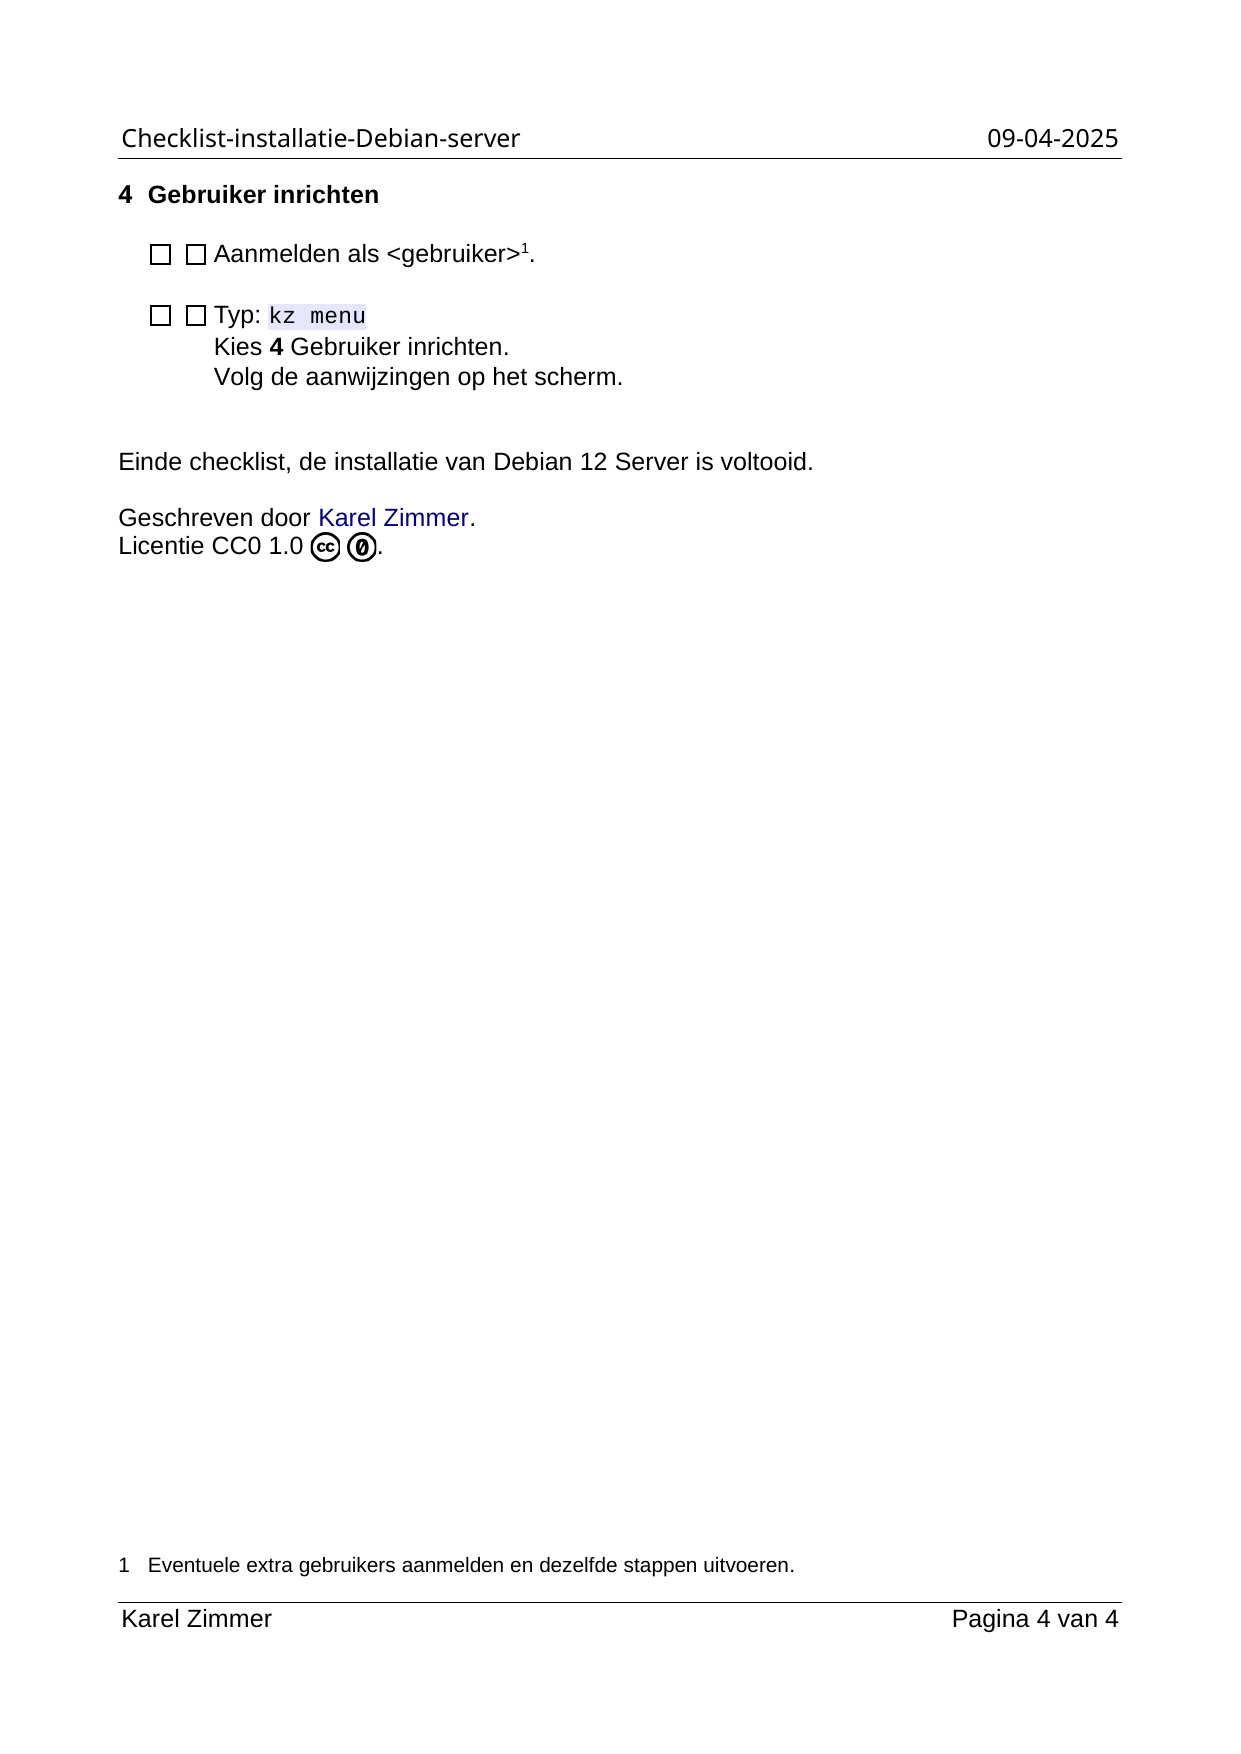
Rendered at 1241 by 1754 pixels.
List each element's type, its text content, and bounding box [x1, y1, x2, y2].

table_cell [118, 332, 142, 362]
table_header Aanmelden als <gebruiker>. [213, 239, 1122, 269]
list Gebruiker inrichten [118, 177, 1122, 211]
table_cell [118, 362, 142, 392]
picture [347, 532, 377, 562]
table_cell [142, 300, 177, 332]
text Einde checklist, de installatie van Debian 12 Server is voltooid. [118, 448, 1122, 476]
table_cell [142, 269, 177, 300]
table_cell [118, 269, 142, 300]
table_cell [118, 300, 142, 332]
table_cell Typ: kz menu [213, 300, 1122, 332]
table_cell [177, 269, 213, 300]
table_cell [142, 332, 177, 362]
table_cell [177, 300, 213, 332]
table_cell Kies 4 Gebruiker inrichten. [213, 332, 1122, 362]
list . [377, 532, 1122, 562]
table_header [118, 239, 142, 269]
picture [310, 532, 340, 562]
table_cell [177, 332, 213, 362]
table_cell Volg de aanwijzingen op het scherm. [213, 362, 1122, 392]
table_header [177, 239, 213, 269]
list Licentie CC0 1.0 [118, 532, 310, 562]
table_cell [142, 362, 177, 392]
list Geschreven door Karel Zimmer. [118, 504, 1122, 532]
table_cell [213, 269, 1122, 300]
table_header [142, 239, 177, 269]
table_cell [177, 362, 213, 392]
